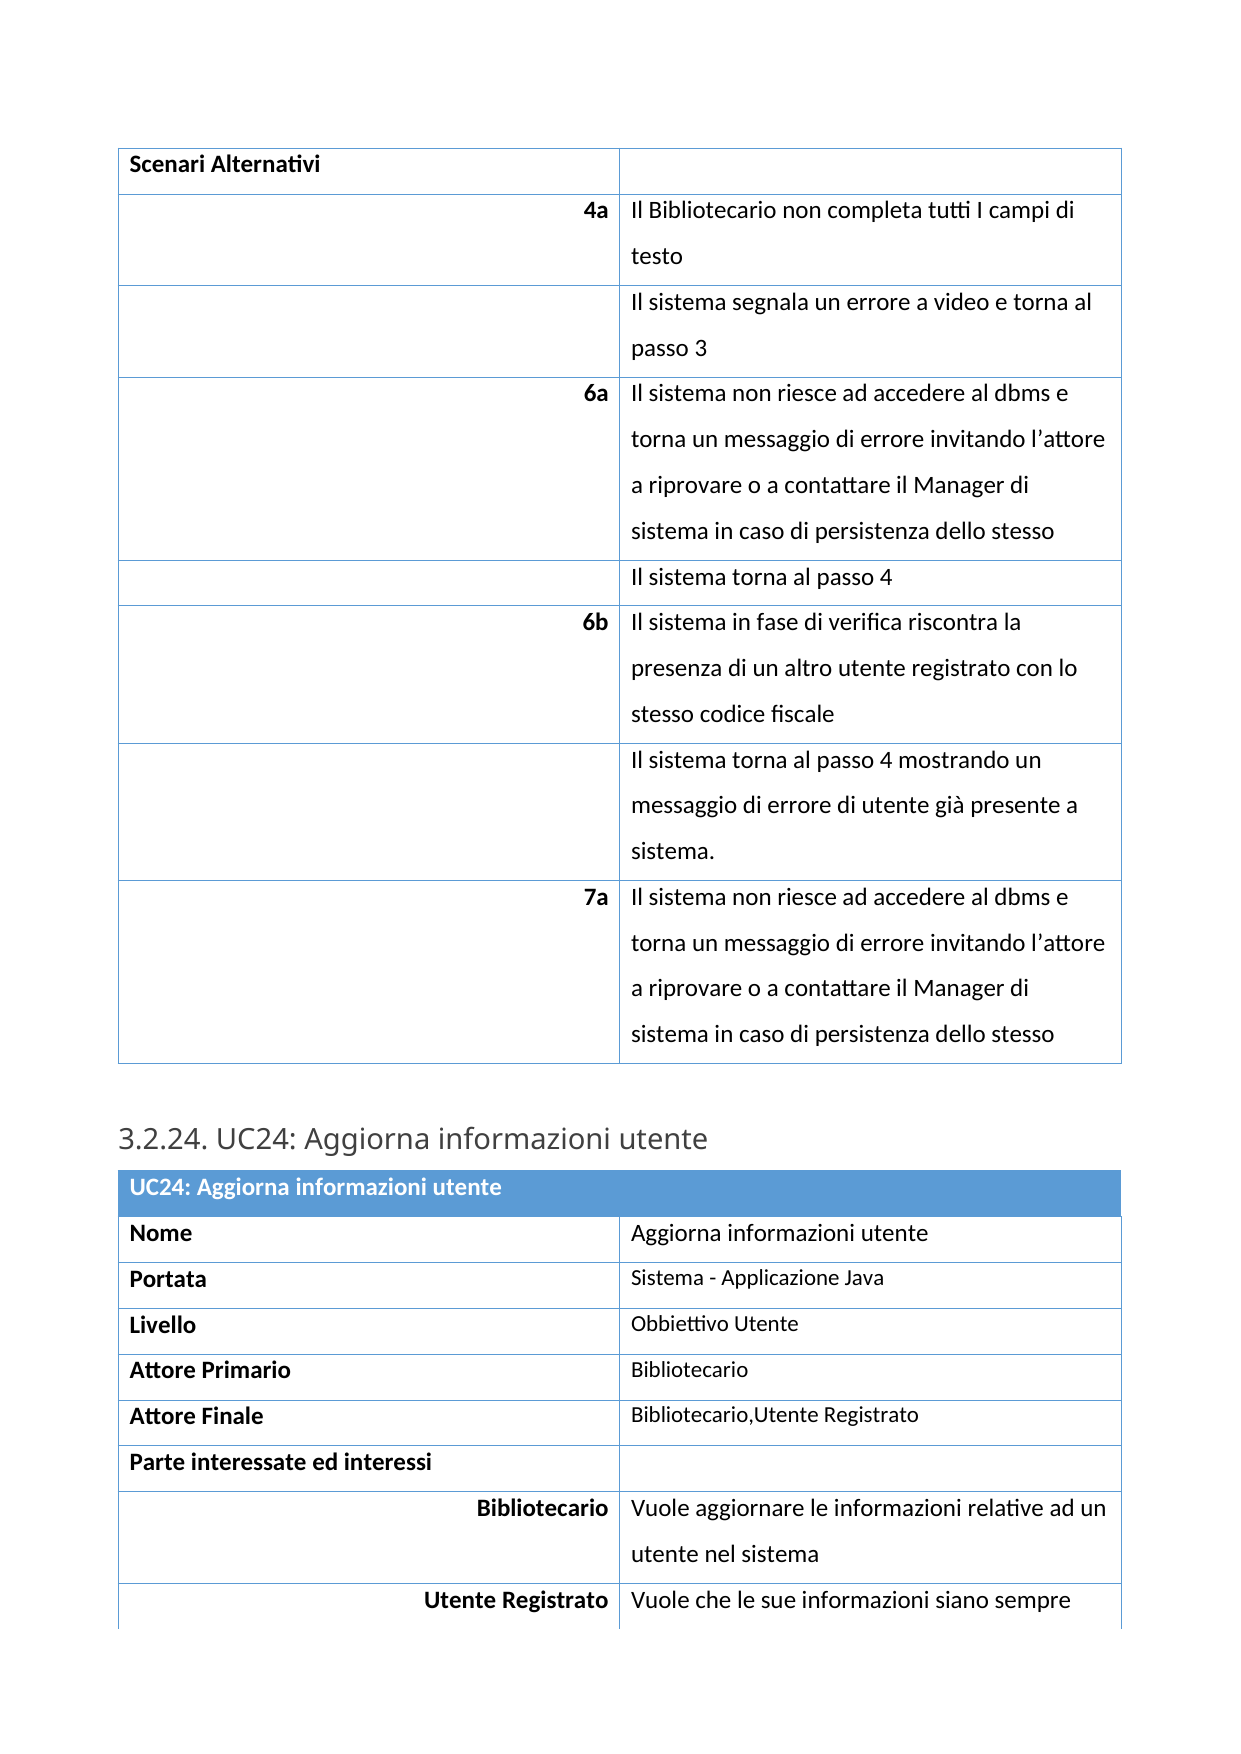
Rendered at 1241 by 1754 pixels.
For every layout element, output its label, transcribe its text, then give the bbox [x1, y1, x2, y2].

table_cell Bibliotecario [620, 1355, 1121, 1399]
table_cell Vuole che le sue informazioni siano sempre [620, 1584, 1121, 1628]
table_cell Il Bibliotecario non completa tutti I campi di testo [620, 195, 1121, 285]
table_cell Il sistema non riesce ad accedere al dbms e torna un messaggio di errore invitando l’attore a riprovare o a contattare il Manager di sistema in caso di persistenza dello stesso [620, 881, 1121, 1063]
table_cell [119, 561, 619, 605]
table_cell Il sistema non riesce ad accedere al dbms e torna un messaggio di errore invitando l’attore a riprovare o a contattare il Manager di sistema in caso di persistenza dello stesso [620, 378, 1121, 559]
table_cell 7a [119, 881, 619, 1063]
table_cell Vuole aggiornare le informazioni relative ad un utente nel sistema [620, 1492, 1121, 1583]
table_cell Nome [119, 1217, 619, 1262]
table_cell [620, 149, 1121, 193]
table_cell Portata [119, 1263, 619, 1308]
table_cell Obbiettivo Utente [620, 1309, 1121, 1354]
table_cell [620, 1446, 1121, 1491]
table_cell Il sistema torna al passo 4 [620, 561, 1121, 605]
table_cell Attore Primario [119, 1355, 619, 1399]
table_cell Il sistema torna al passo 4 mostrando un messaggio di errore di utente già presente a sistema. [620, 744, 1121, 880]
table_cell Il sistema in fase di verifica riscontra la presenza di un altro utente registrato con lo stesso codice fiscale [620, 606, 1121, 743]
table_header UC24: Aggiorna informazioni utente [119, 1171, 1121, 1216]
table_cell Scenari Alternativi [119, 149, 619, 193]
table_cell Parte interessate ed interessi [119, 1446, 619, 1491]
table_cell Attore Finale [119, 1401, 619, 1445]
table_cell 4a [119, 195, 619, 285]
table_cell Il sistema segnala un errore a video e torna al passo 3 [620, 286, 1121, 377]
table_cell 6a [119, 378, 619, 559]
table_cell Sistema - Applicazione Java [620, 1263, 1121, 1308]
table_cell Livello [119, 1309, 619, 1354]
table_cell [119, 744, 619, 880]
table_cell 6b [119, 606, 619, 743]
table_cell Bibliotecario [119, 1492, 619, 1583]
table_cell Utente Registrato [119, 1584, 619, 1628]
table_cell [119, 286, 619, 377]
table_cell Bibliotecario,Utente Registrato [620, 1401, 1121, 1445]
table_cell Aggiorna informazioni utente [620, 1217, 1121, 1262]
subtitle 3.2.24. UC24: Aggiorna informazioni utente [118, 1118, 1122, 1158]
